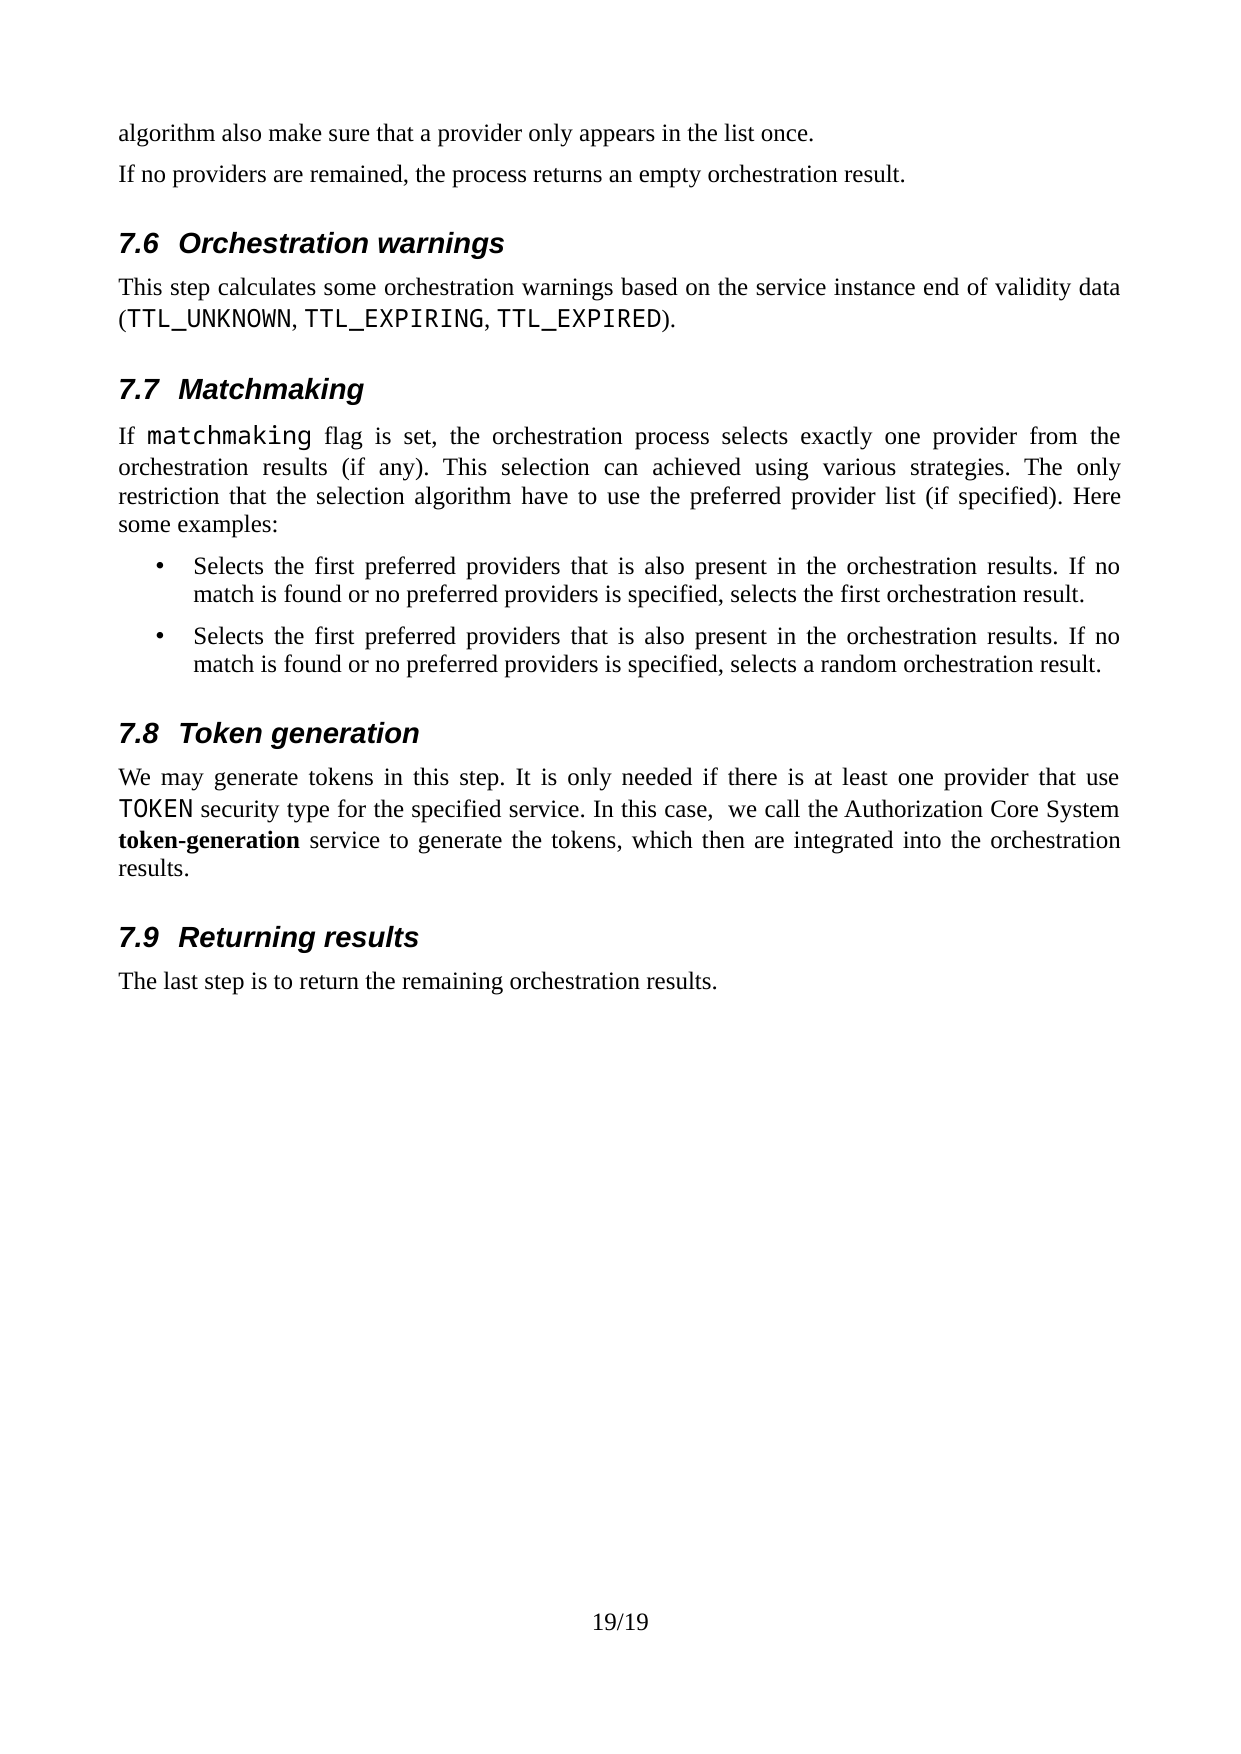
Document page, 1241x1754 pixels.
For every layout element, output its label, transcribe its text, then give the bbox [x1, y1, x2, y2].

subtitle Orchestration warnings [118, 226, 1122, 259]
text If no providers are remained, the process returns an empty orchestration result. [118, 159, 1122, 188]
text This step calculates some orchestration warnings based on the service instance end of validity data (TTL_UNKNOWN, TTL_EXPIRING, TTL_EXPIRED). [118, 272, 1122, 334]
list Selects the first preferred providers that is also present in the orchestration results. If no match is found or no preferred providers is specified, selects a random orchestration result. [156, 621, 1122, 678]
text The last step is to return the remaining orchestration results. [118, 966, 1122, 994]
list Selects the first preferred providers that is also present in the orchestration results. If no match is found or no preferred providers is specified, selects the first orchestration result. [156, 551, 1122, 608]
subtitle Matchmaking [118, 372, 1122, 406]
text If matchmaking flag is set, the orchestration process selects exactly one provider from the orchestration results (if any). This selection can achieved using various strategies. The only restriction that the selection algorithm have to use the preferred provider list (if specified). Here some examples: [118, 418, 1122, 538]
subtitle Token generation [118, 716, 1122, 749]
text algorithm also make sure that a provider only appears in the list once. [118, 118, 1122, 147]
subtitle Returning results [118, 920, 1122, 953]
text We may generate tokens in this step. It is only needed if there is at least one provider that use TOKEN security type for the specified service. In this case, we call the Authorization Core System token-generation service to generate the tokens, which then are integrated into the orchestration results. [118, 762, 1122, 882]
